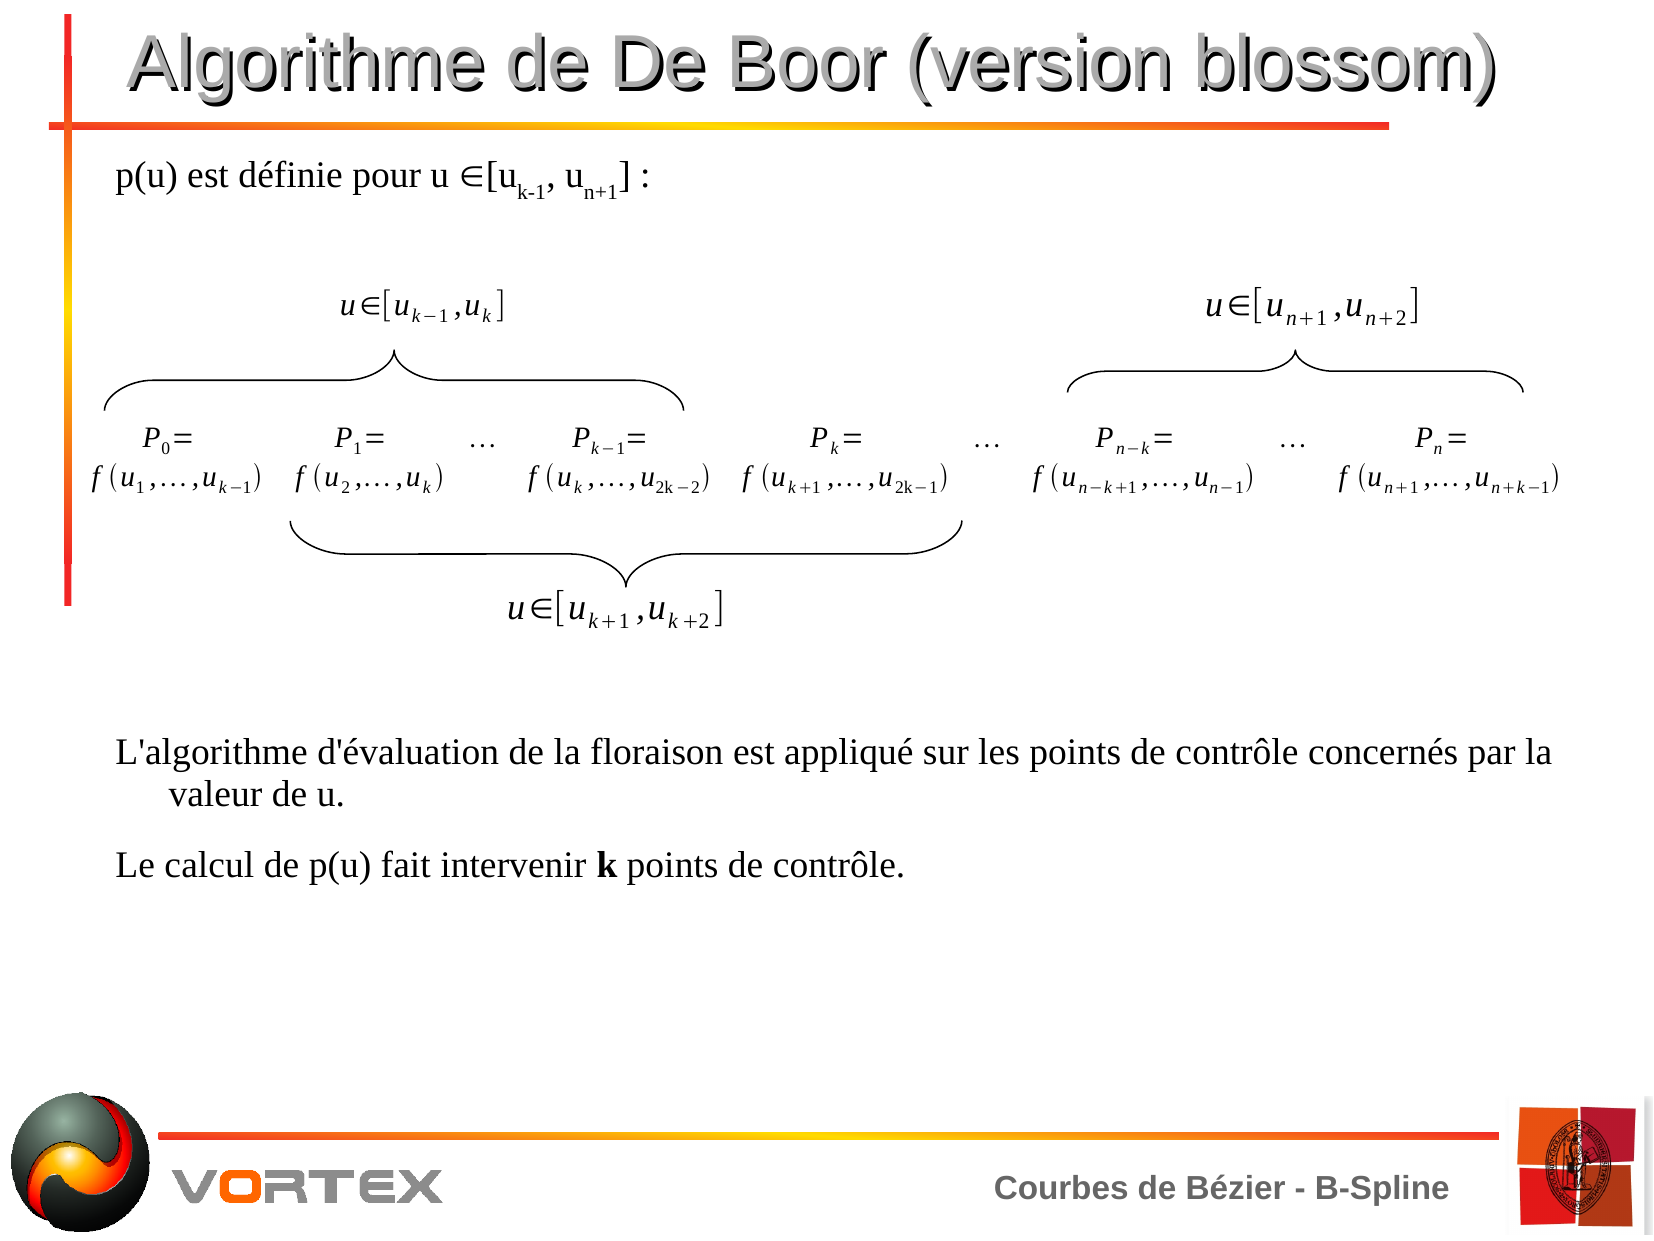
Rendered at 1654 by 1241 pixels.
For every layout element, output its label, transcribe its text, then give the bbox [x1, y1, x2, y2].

list p(u) est définie pour u [uk-1, un+1] : L'algorithme d'évaluation de la floraison est appliqué sur les points de contrôle concernés par la valeur de u. Le calcul de p(u) fait intervenir k points de contrôle. [97, 153, 1571, 1109]
picture [11, 1092, 443, 1232]
title Algorithme de De Boor (version blossom) [82, 4, 1543, 120]
chart [78, 418, 1568, 498]
chart [500, 586, 730, 633]
picture [1505, 1096, 1653, 1235]
chart [334, 286, 511, 327]
chart [1198, 284, 1427, 331]
